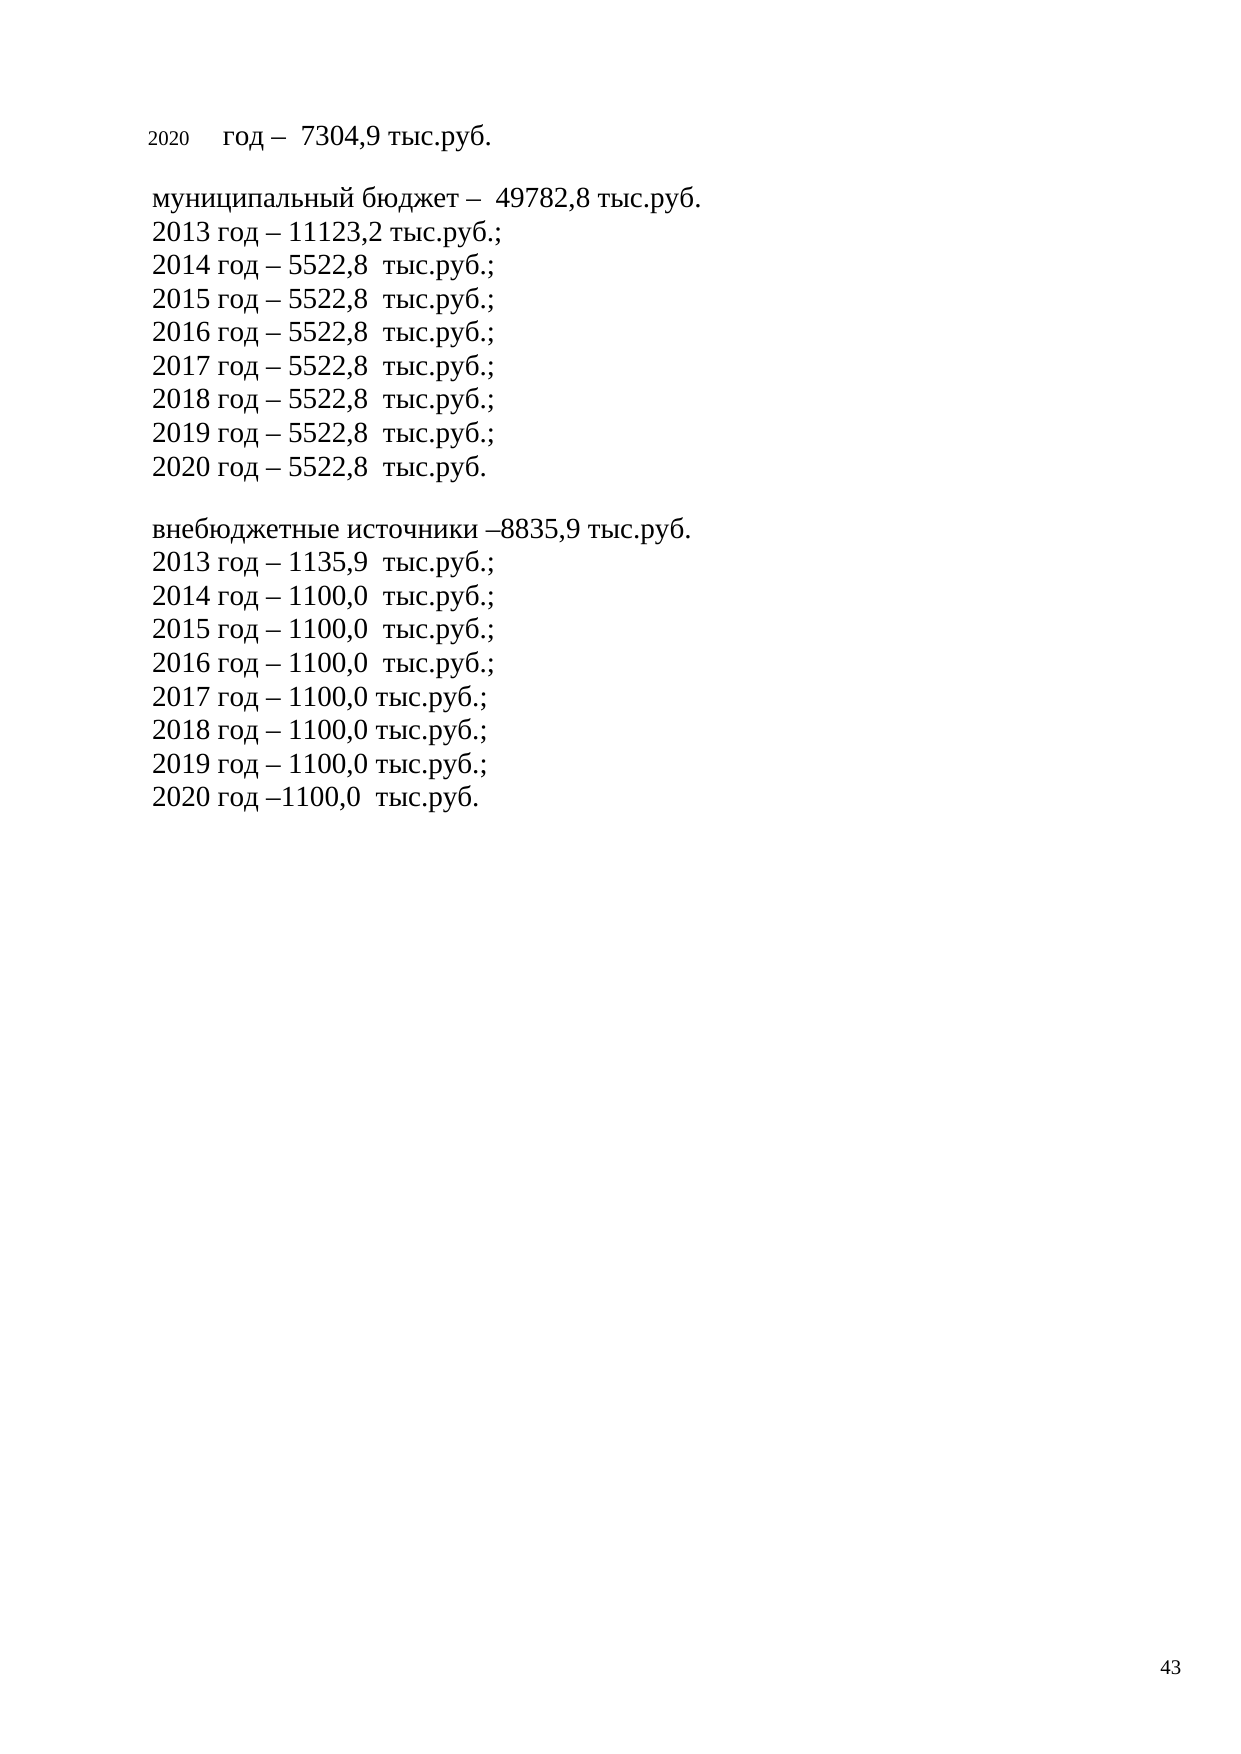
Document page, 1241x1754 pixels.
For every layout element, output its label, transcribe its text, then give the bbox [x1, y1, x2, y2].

list год – 7304,9 тыс.руб. [148, 118, 1179, 152]
table_cell 2017 год – 5522,8 тыс.руб.; [148, 348, 945, 382]
table_cell 2019 год – 1100,0 тыс.руб.; [148, 746, 945, 779]
table_cell 2015 год – 5522,8 тыс.руб.; [148, 281, 945, 314]
table_cell 2020 год –1100,0 тыс.руб. [148, 779, 945, 813]
table_header муниципальный бюджет – 49782,8 тыс.руб. 2013 год – 11123,2 тыс.руб.; [148, 152, 945, 247]
table_cell 2016 год – 5522,8 тыс.руб.; [148, 315, 945, 348]
table_cell 2014 год – 5522,8 тыс.руб.; [148, 248, 945, 281]
table_cell 2013 год – 1135,9 тыс.руб.; [148, 545, 945, 578]
table_cell 2018 год – 5522,8 тыс.руб.; [148, 382, 945, 415]
table_cell 2020 год – 5522,8 тыс.руб. внебюджетные источники –8835,9 тыс.руб. [148, 449, 945, 544]
table_cell 2015 год – 1100,0 тыс.руб.; [148, 612, 945, 645]
table_cell 2018 год – 1100,0 тыс.руб.; [148, 712, 945, 746]
table_cell 2016 год – 1100,0 тыс.руб.; [148, 645, 945, 679]
table_cell 2017 год – 1100,0 тыс.руб.; [148, 679, 945, 712]
table_cell 2019 год – 5522,8 тыс.руб.; [148, 415, 945, 449]
table_cell 2014 год – 1100,0 тыс.руб.; [148, 578, 945, 612]
